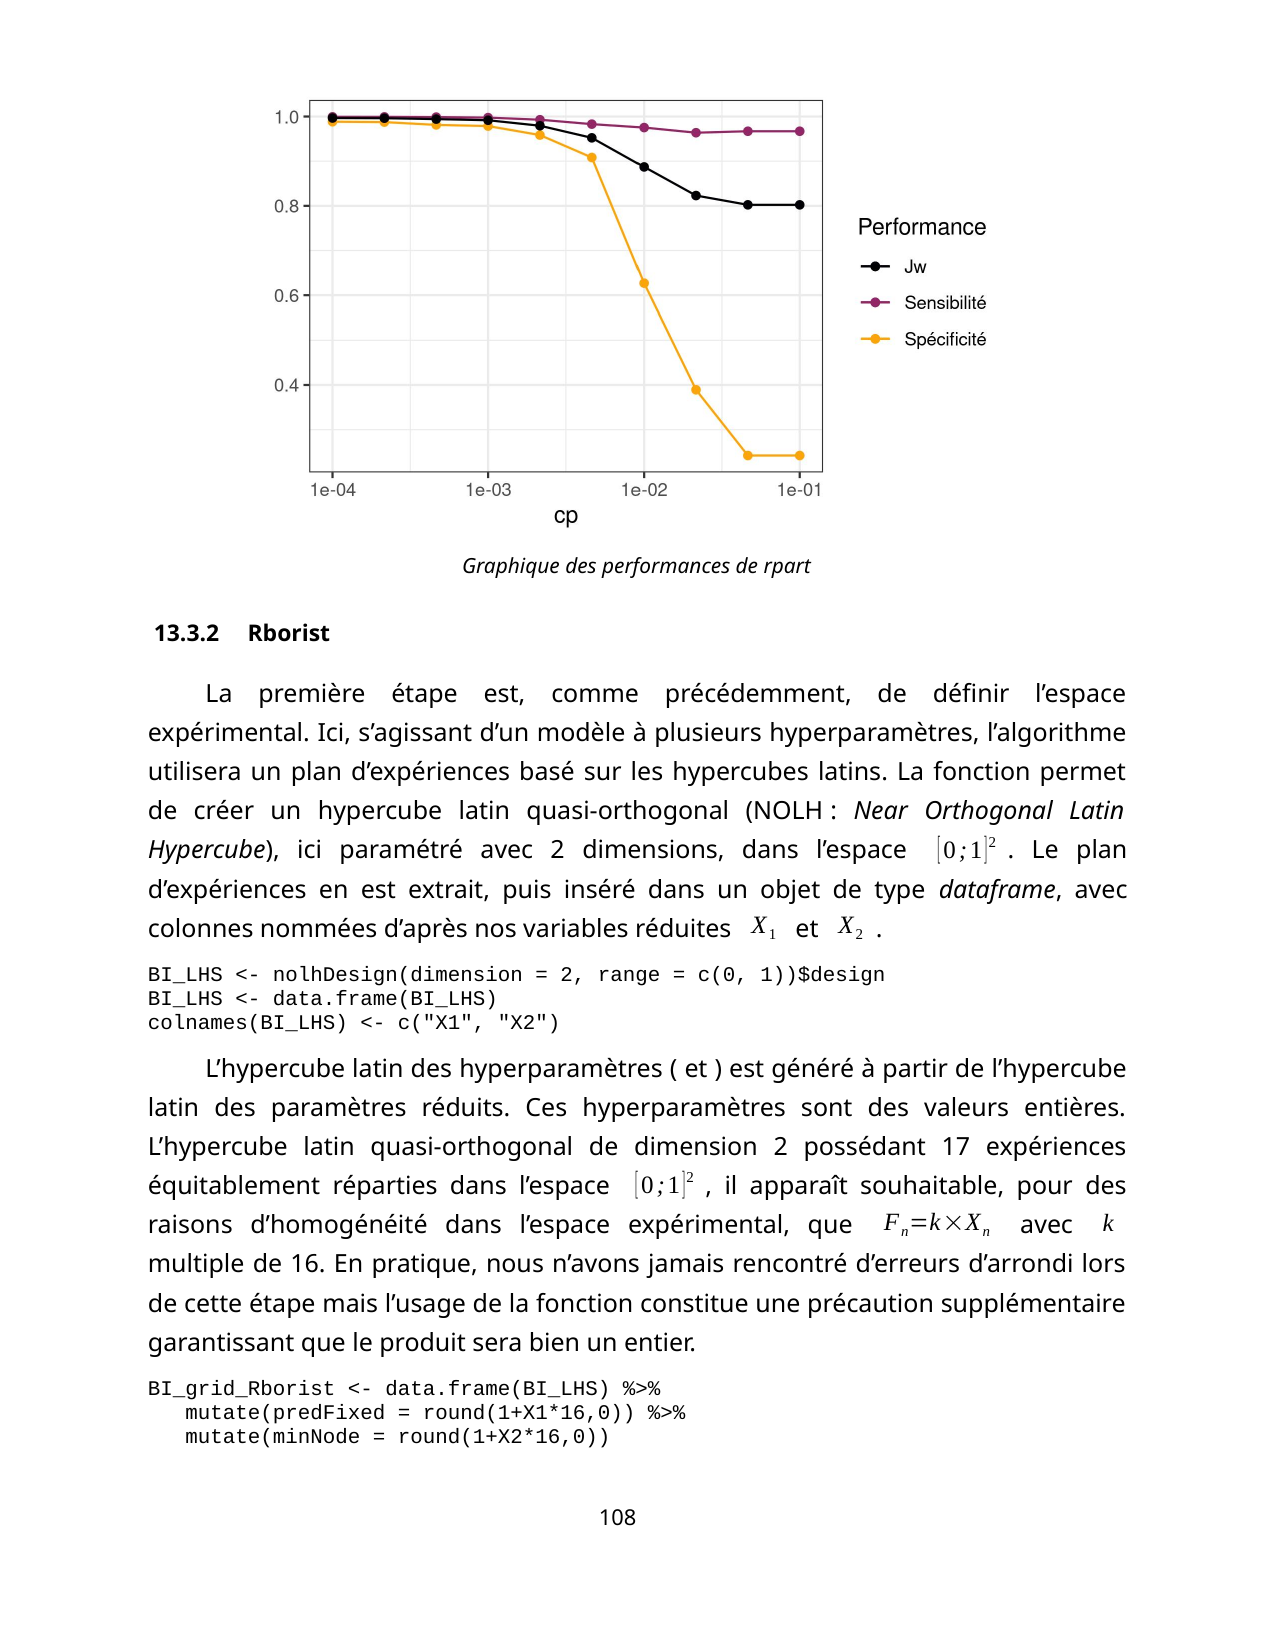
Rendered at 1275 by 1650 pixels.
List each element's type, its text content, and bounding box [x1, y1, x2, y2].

text BI_LHS <- nolhDesign(dimension = 2, range = c(0, 1))$design [148, 964, 1127, 988]
text mutate(predFixed = round(1+X1*16,0)) %>% [148, 1402, 1127, 1426]
text L’hypercube latin des hyperparamètres ( et ) est généré à partir de l’hypercube latin des paramètres réduits. Ces hyperparamètres sont des valeurs entières. L’hypercube latin quasi-orthogonal de dimension 2 possédant 17 expériences équitablement réparties dans l’espace , il apparaît souhaitable, pour des raisons d’homogénéité dans l’espace expérimental, que avec multiple de 16. En pratique, nous n’avons jamais rencontré d’erreurs d’arrondi lors de cette étape mais l’usage de la fonction constitue une précaution supplémentaire garantissant que le produit sera bien un entier. [148, 1050, 1127, 1358]
text colnames(BI_LHS) <- c("X1", "X2") [148, 1012, 1127, 1035]
text La première étape est, comme précédemment, de définir l’espace expérimental. Ici, s’agissant d’un modèle à plusieurs hyperparamètres, l’algorithme utilisera un plan d’expériences basé sur les hypercubes latins. La fonction permet de créer un hypercube latin quasi-orthogonal (NOLH : Near Orthogonal Latin Hypercube), ici paramétré avec 2 dimensions, dans l’espace . Le plan d’expériences en est extrait, puis inséré dans un objet de type dataframe, avec colonnes nommées d’après nos variables réduites et . [148, 676, 1127, 944]
text BI_LHS <- data.frame(BI_LHS) [148, 988, 1127, 1012]
subtitle Rborist [148, 617, 1127, 648]
picture [262, 88, 1013, 539]
text BI_grid_Rborist <- data.frame(BI_LHS) %>% [148, 1378, 1127, 1402]
text mutate(minNode = round(1+X2*16,0)) [148, 1426, 1127, 1449]
text Graphique des performances de rpart [148, 551, 1127, 579]
